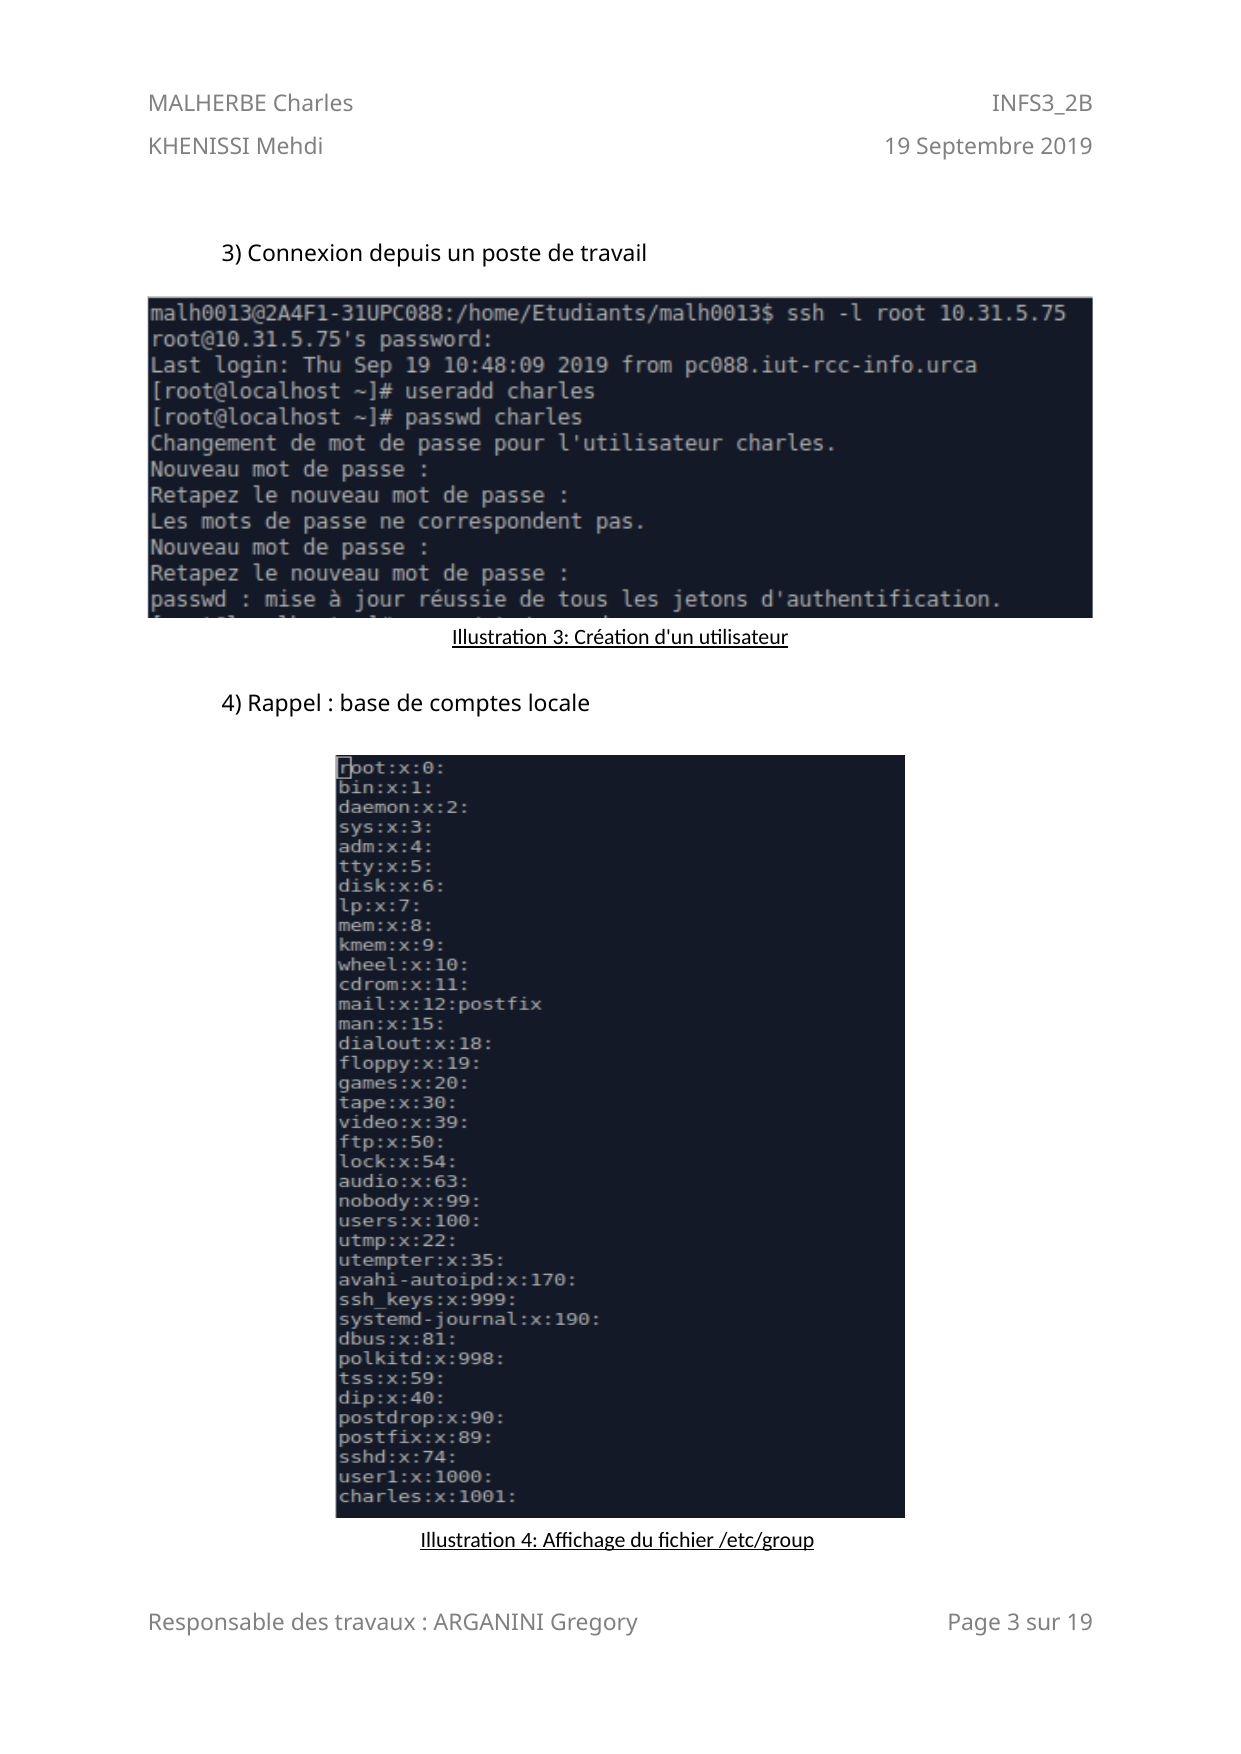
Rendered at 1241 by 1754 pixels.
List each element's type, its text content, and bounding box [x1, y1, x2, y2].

text Illustration 3: Création d'un utilisateur [111, 297, 1129, 650]
text 4) Rappel : base de comptes locale [221, 687, 1093, 718]
text 3) Connexion depuis un poste de travail [221, 237, 1093, 269]
text Illustration 4: Affichage du fichier /etc/group [335, 1518, 905, 1553]
picture [335, 755, 905, 1518]
